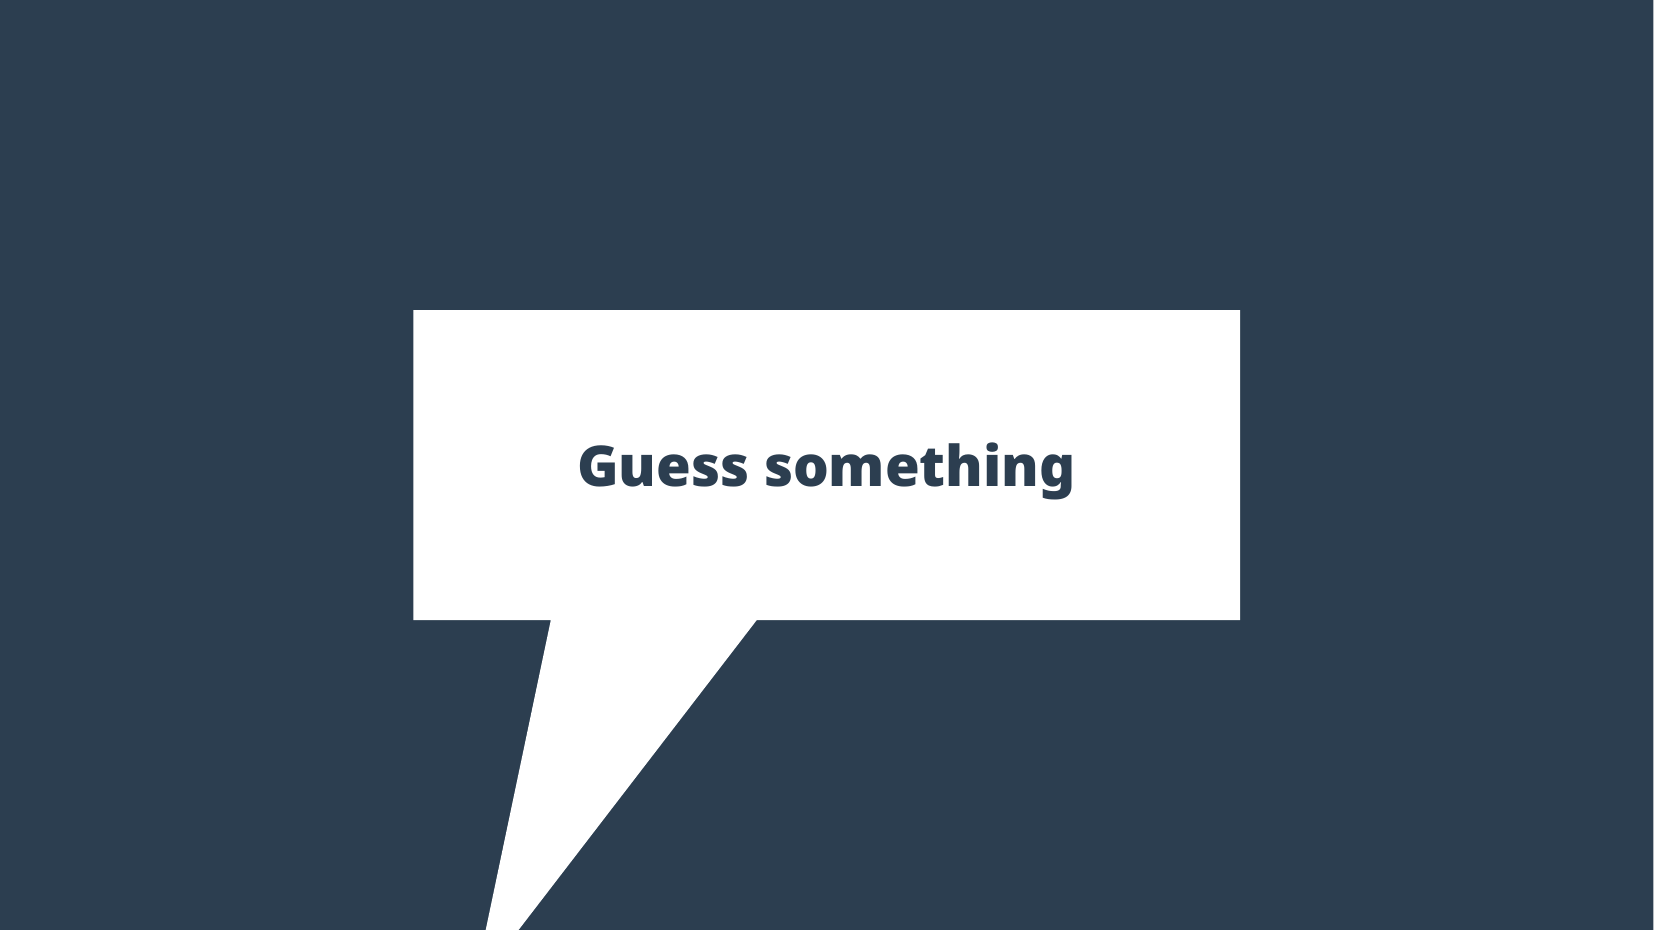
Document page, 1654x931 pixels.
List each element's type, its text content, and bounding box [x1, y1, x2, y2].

title Guess something [442, 332, 1211, 598]
